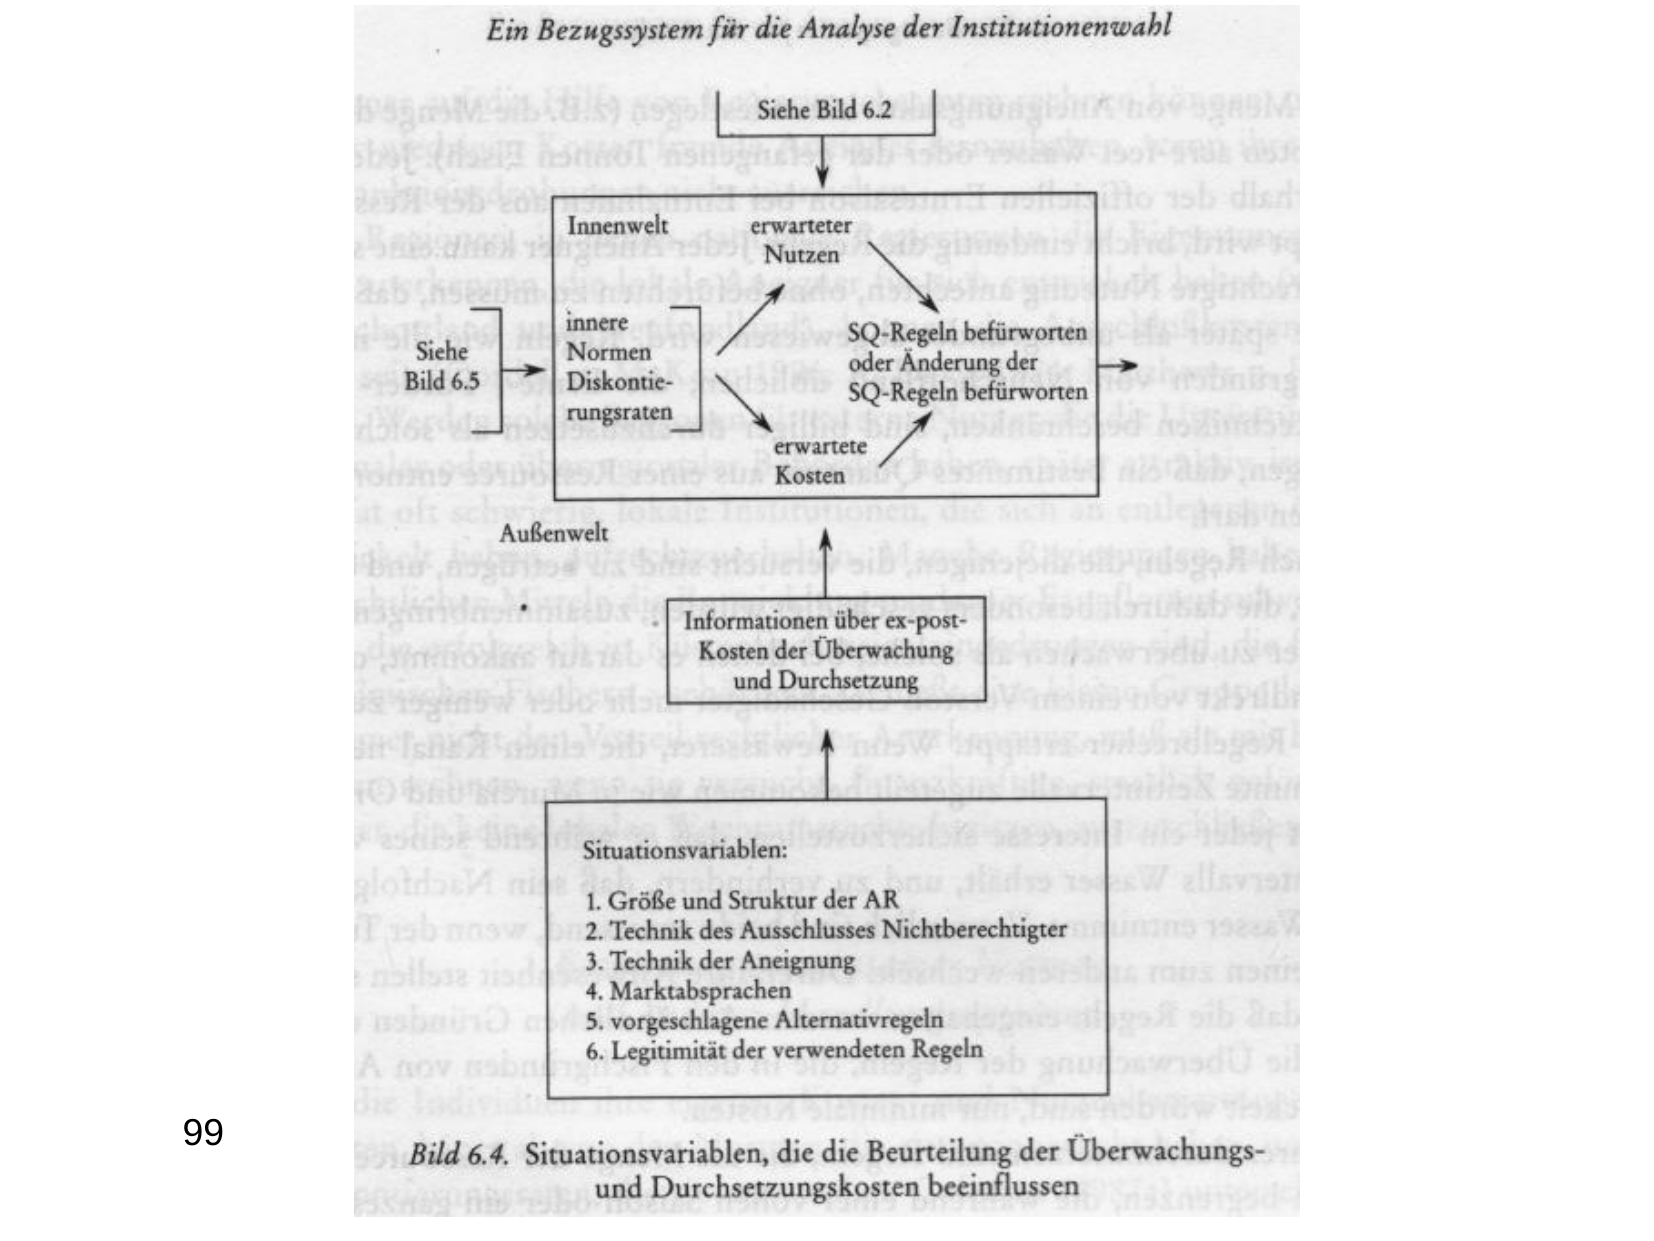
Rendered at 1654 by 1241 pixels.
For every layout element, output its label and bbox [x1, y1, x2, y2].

text_box [167, 1104, 386, 1175]
picture [354, 5, 1300, 1217]
